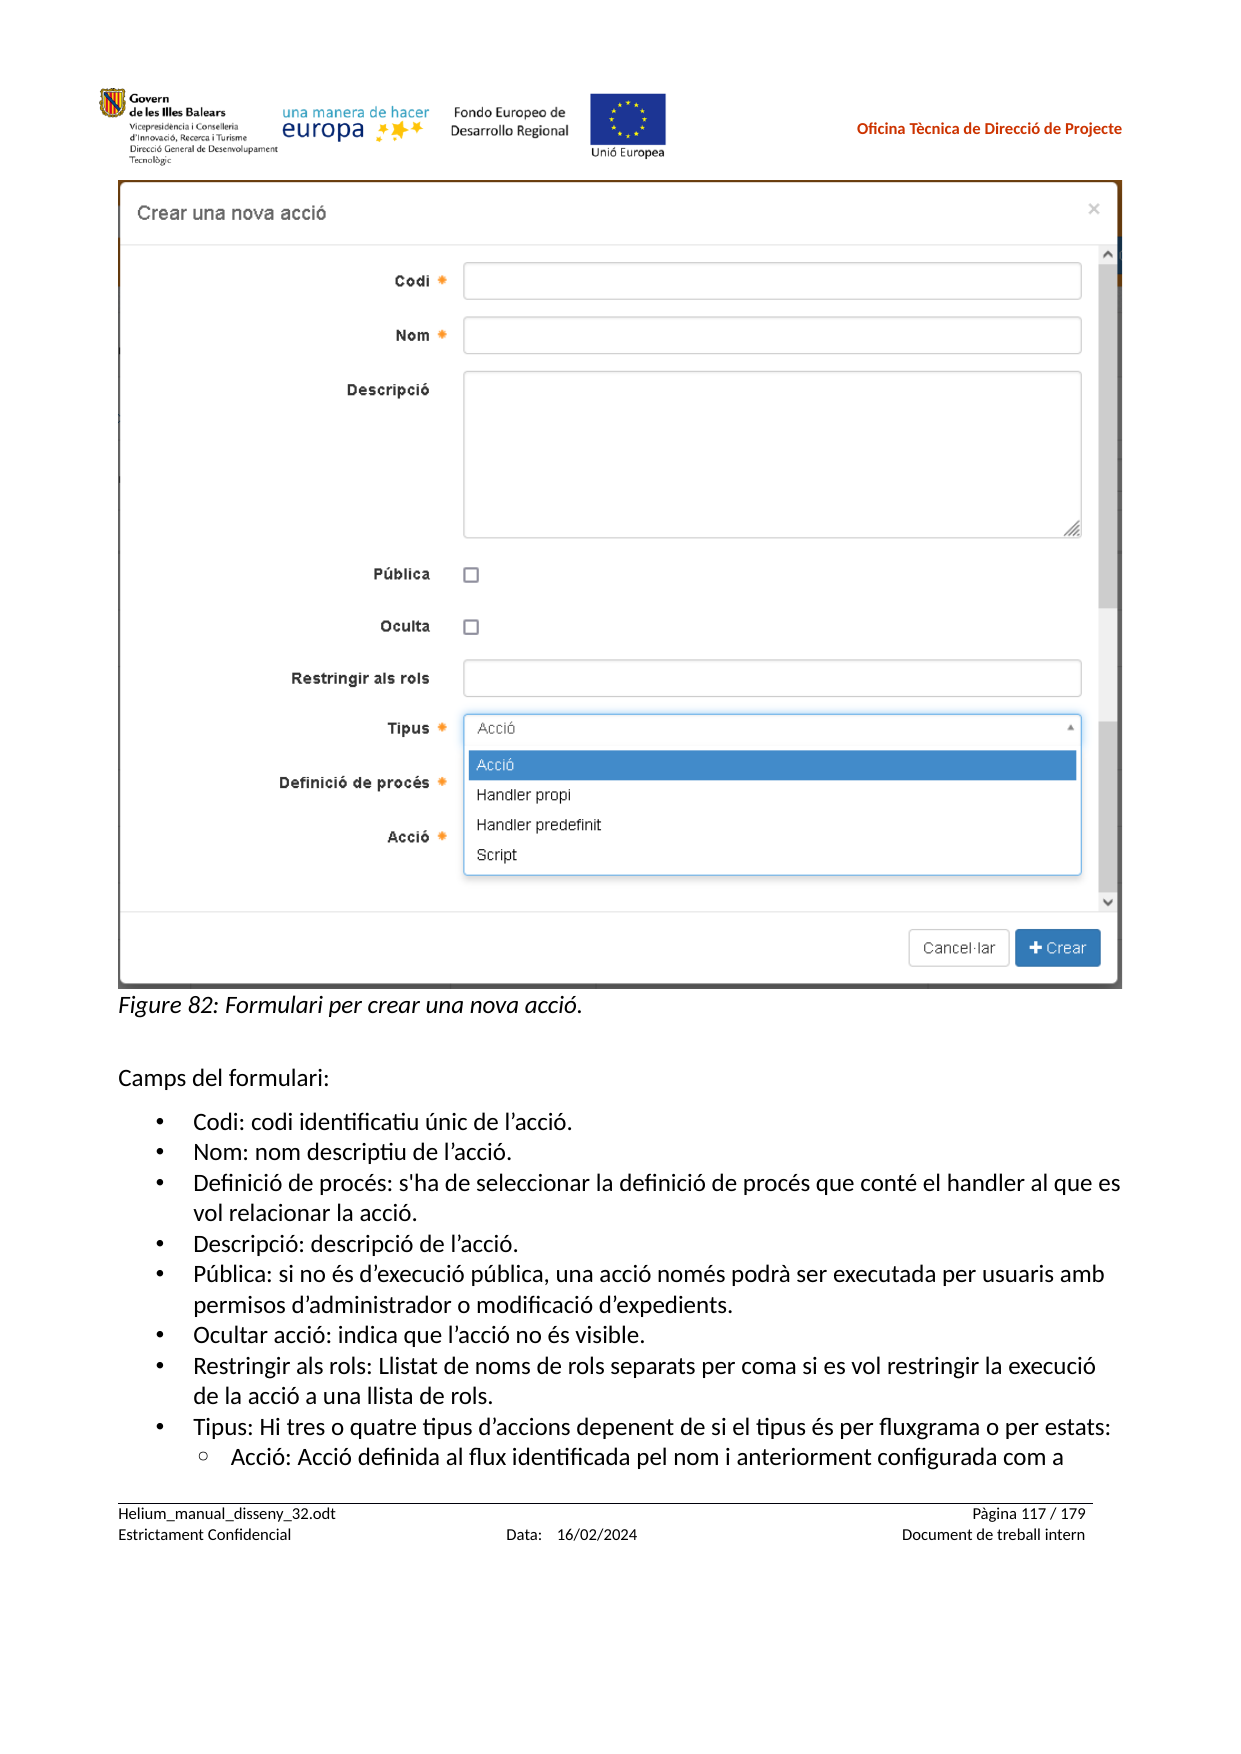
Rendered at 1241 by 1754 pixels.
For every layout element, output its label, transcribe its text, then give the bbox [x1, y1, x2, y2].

list Pública: si no és d’execució pública, una acció només podrà ser executada per usuaris amb permisos d’administrador o modificació d’expedients. [156, 1258, 1122, 1319]
list Descripció: descripció de l’acció. [156, 1228, 1122, 1258]
list Acció: Acció definida al flux identificada pel nom i anteriorment configurada com a [193, 1441, 1122, 1472]
list Codi: codi identificatiu únic de l’acció. [156, 1106, 1122, 1136]
list Restringir als rols: Llistat de noms de rols separats per coma si es vol restringir la execució de la acció a una llista de rols. [156, 1350, 1122, 1411]
picture [118, 180, 1123, 989]
list Ocultar acció: indica que l’acció no és visible. [156, 1319, 1122, 1350]
list Tipus: Hi tres o quatre tipus d’accions depenent de si el tipus és per fluxgrama o per estats: [156, 1411, 1122, 1441]
picture [99, 87, 668, 166]
text Figure 82: Formulari per crear una nova acció. [118, 989, 1122, 1019]
text Camps del formulari: [118, 1063, 1122, 1093]
list Nom: nom descriptiu de l’acció. [156, 1136, 1122, 1167]
list Definició de procés: s'ha de seleccionar la definició de procés que conté el handler al que es vol relacionar la acció. [156, 1167, 1122, 1228]
